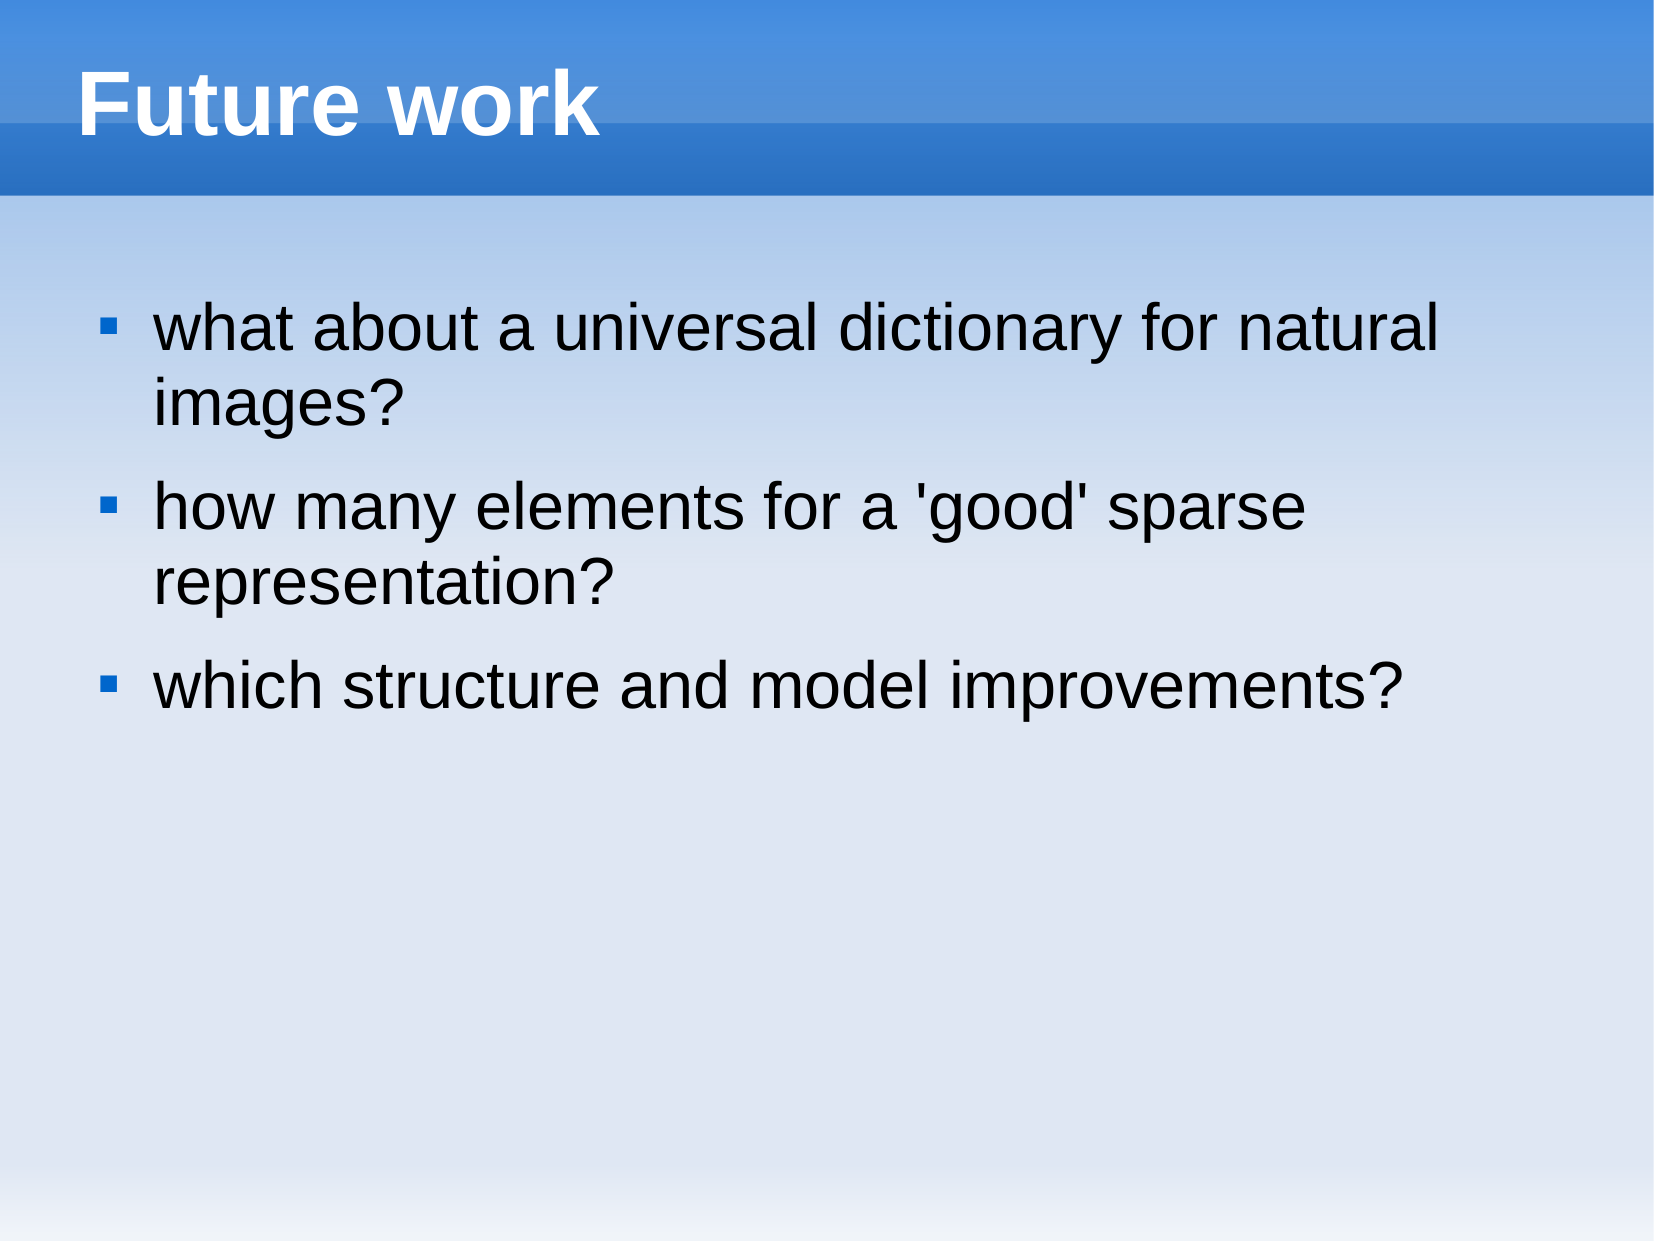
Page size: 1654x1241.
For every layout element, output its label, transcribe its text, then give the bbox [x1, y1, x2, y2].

title Future work [76, 0, 1565, 208]
list what about a universal dictionary for natural images? how many elements for a 'good' sparse representation? which structure and model improvements? [82, 290, 1571, 1094]
picture [0, 0, 1654, 1241]
